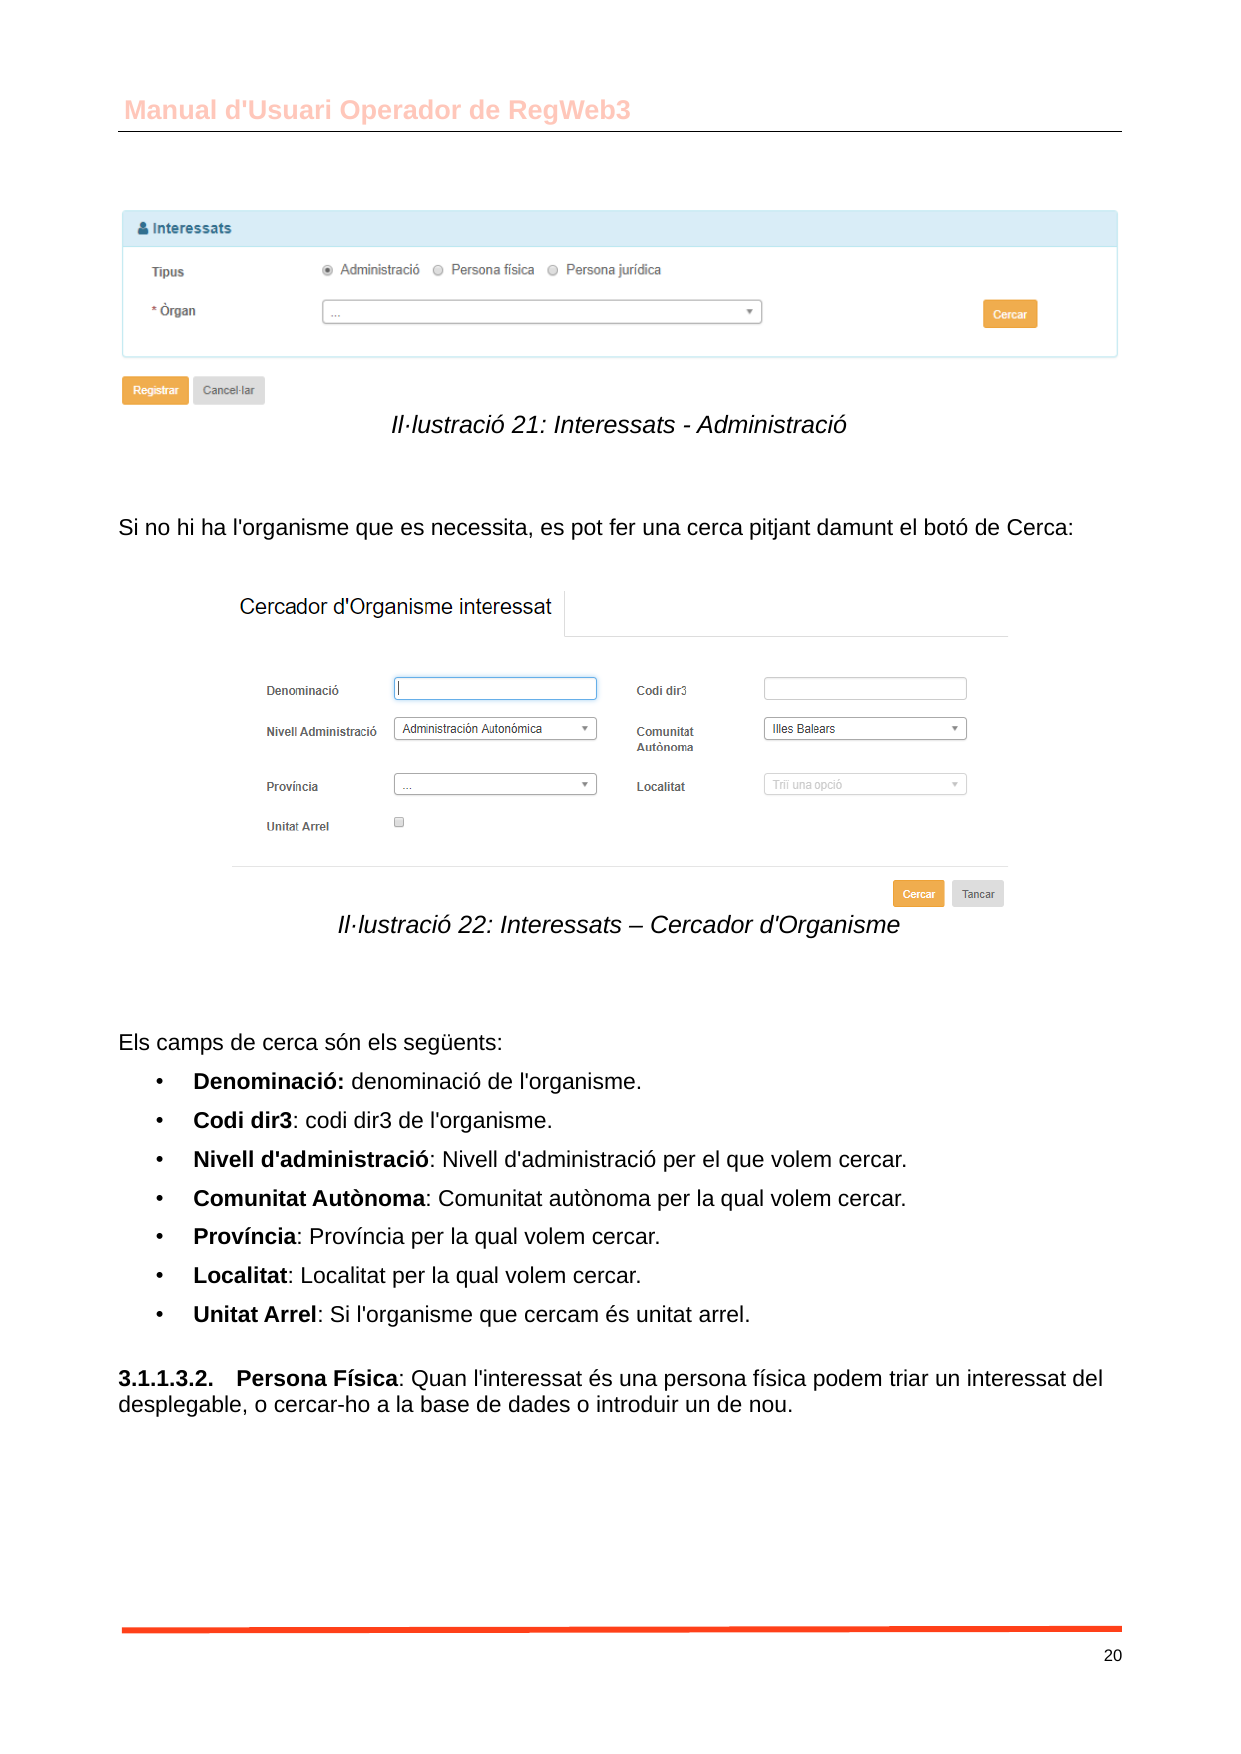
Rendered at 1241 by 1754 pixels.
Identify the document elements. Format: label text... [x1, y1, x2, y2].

list Província: Província per la qual volem cercar. [156, 1223, 1122, 1250]
list Localitat: Localitat per la qual volem cercar. [156, 1262, 1122, 1288]
picture [232, 591, 1009, 911]
list Comunitat Autònoma: Comunitat autònoma per la qual volem cercar. [156, 1184, 1122, 1211]
picture [118, 204, 1123, 410]
list Nivell d'administració: Nivell d'administració per el que volem cercar. [156, 1146, 1122, 1172]
text Il·lustració 22: Interessats – Cercador d'Organisme [118, 911, 1122, 939]
list Denominació: denominació de l'organisme. [156, 1068, 1122, 1094]
subtitle Si no hi ha l'organisme que es necessita, es pot fer una cerca pitjant damunt el botó de Cerca: [118, 513, 1122, 540]
list Unitat Arrel: Si l'organisme que cercam és unitat arrel. [156, 1301, 1122, 1327]
subtitle Persona Física: Quan l'interessat és una persona física podem triar un interessat del desplegable, o cercar-ho a la base de dades o introduir un de nou. [118, 1365, 1122, 1418]
text Els camps de cerca són els següents: [118, 1029, 1122, 1055]
text Il·lustració 21: Interessats - Administració [118, 410, 1122, 438]
list Codi dir3: codi dir3 de l'organisme. [156, 1107, 1122, 1133]
